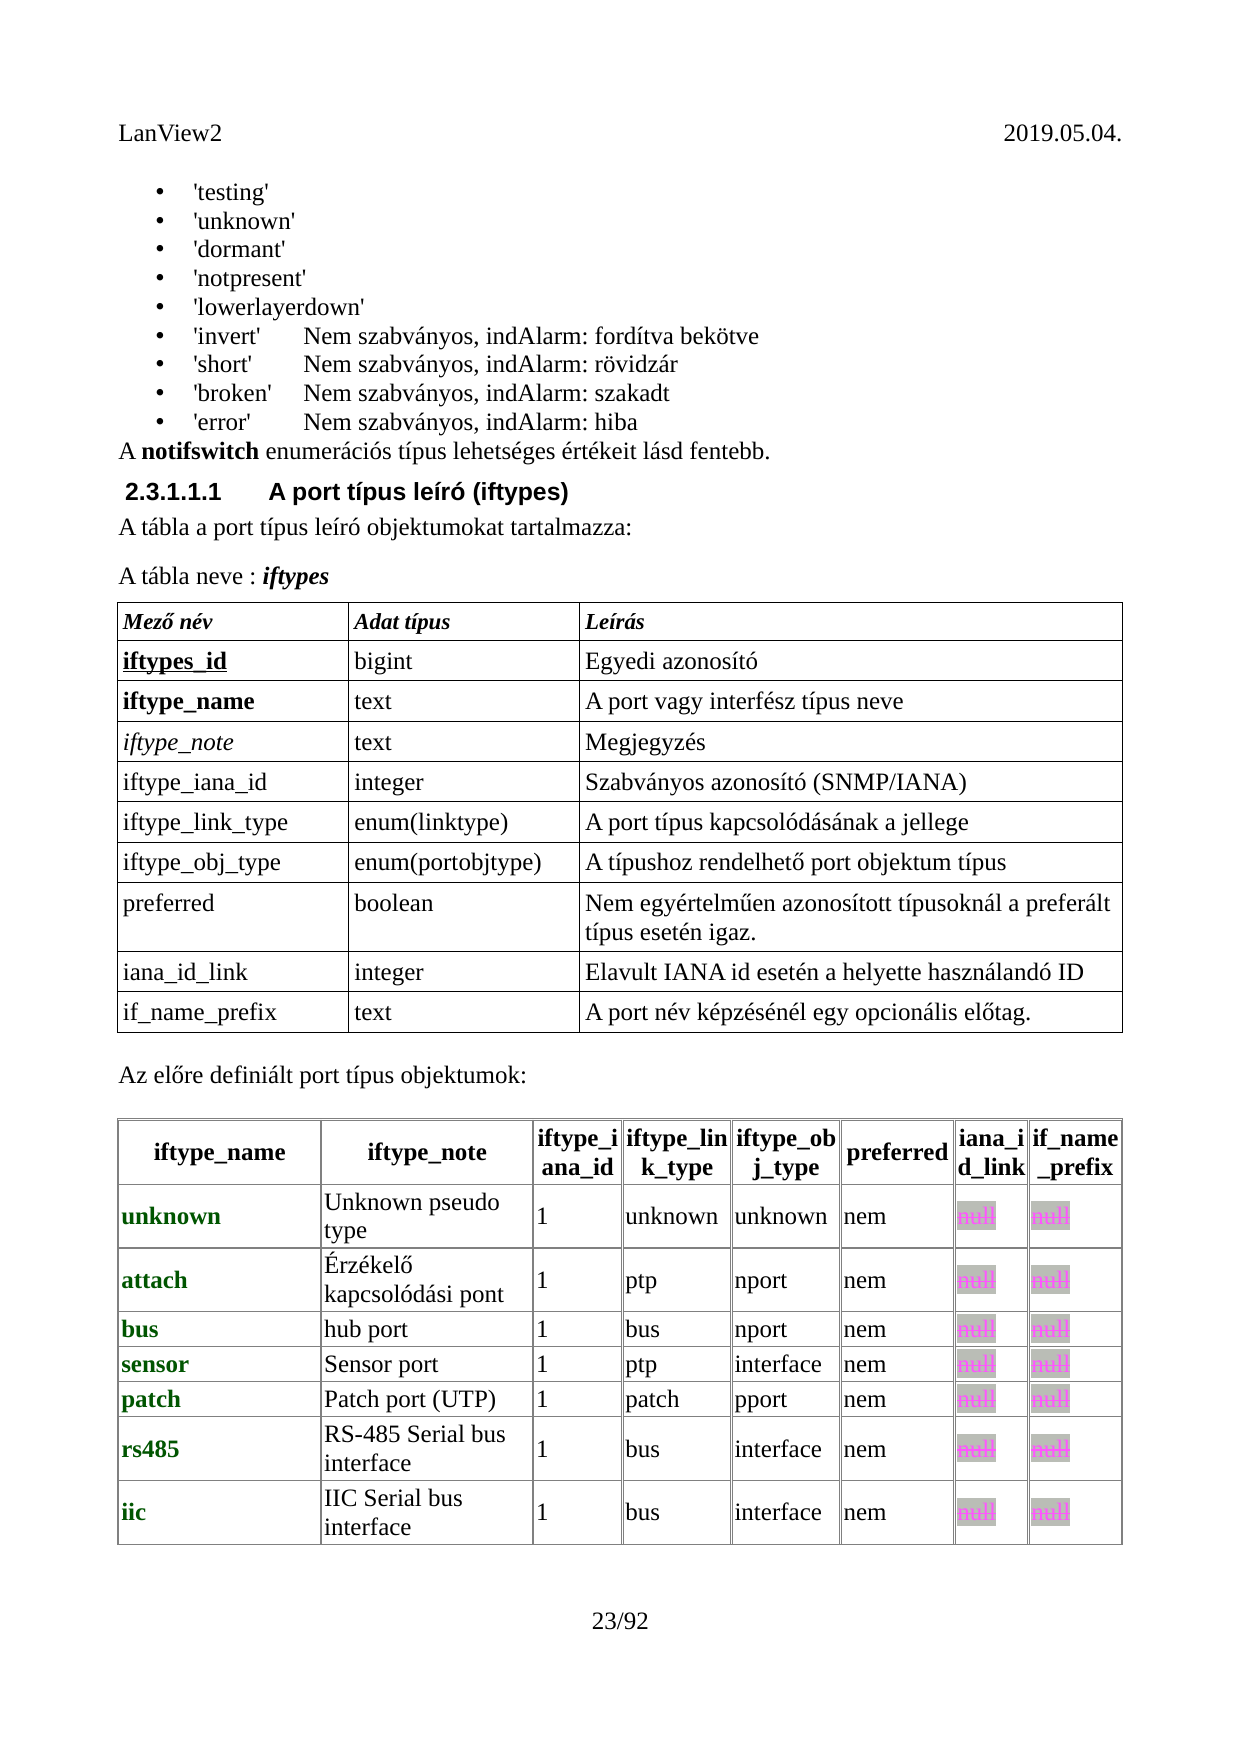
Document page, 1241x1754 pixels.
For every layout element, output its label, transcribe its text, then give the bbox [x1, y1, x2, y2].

table_cell integer [349, 762, 579, 801]
table_header iftype_link_type [624, 1121, 730, 1183]
table_cell 1 [534, 1347, 621, 1381]
table_header if_name_prefix [1030, 1121, 1121, 1183]
table_cell pport [733, 1382, 839, 1416]
table_header Adat típus [349, 603, 579, 640]
text A tábla neve : iftypes [118, 561, 1122, 590]
table_cell 1 [534, 1185, 621, 1247]
table_cell null [956, 1249, 1027, 1311]
table_header Leírás [580, 603, 1122, 640]
table_cell 1 [534, 1382, 621, 1416]
table_cell Elavult IANA id esetén a helyette használandó ID [580, 952, 1122, 991]
table_cell null [956, 1382, 1027, 1416]
table_cell nem [842, 1312, 953, 1346]
list 'unknown' [156, 206, 1122, 234]
table_cell iftype_name [118, 681, 348, 721]
table_cell bus [624, 1481, 730, 1543]
table_cell null [956, 1347, 1027, 1381]
table_cell text [349, 722, 579, 761]
table_cell Nem egyértelműen azonosított típusoknál a preferált típus esetén igaz. [580, 883, 1122, 951]
table_cell text [349, 681, 579, 721]
table_cell null [956, 1417, 1027, 1480]
list 'invert' Nem szabványos, indAlarm: fordítva bekötve [156, 321, 1122, 349]
table_cell bus [624, 1312, 730, 1346]
table_cell null [1030, 1481, 1121, 1543]
list 'dormant' [156, 234, 1122, 263]
list 'notpresent' [156, 263, 1122, 292]
table_cell unknown [733, 1185, 839, 1247]
table_cell Egyedi azonosító [580, 641, 1122, 680]
table_cell Patch port (UTP) [322, 1382, 532, 1416]
table_cell bus [624, 1417, 730, 1480]
list 'broken' Nem szabványos, indAlarm: szakadt [156, 378, 1122, 407]
table_cell nport [733, 1249, 839, 1311]
table_cell 1 [534, 1481, 621, 1543]
table_cell rs485 [119, 1417, 320, 1480]
list 'testing' [156, 177, 1122, 206]
text Az előre definiált port típus objektumok: [118, 1061, 1122, 1089]
subtitle A port típus leíró (iftypes) [118, 477, 1122, 506]
table_header iana_id_link [956, 1121, 1027, 1183]
table_cell bus [119, 1312, 320, 1346]
table_header iftype_name [119, 1121, 320, 1183]
table_cell interface [733, 1481, 839, 1543]
table_cell null [1030, 1417, 1121, 1480]
table_cell bigint [349, 641, 579, 680]
table_cell RS-485 Serial bus interface [322, 1417, 532, 1480]
table_cell null [1030, 1185, 1121, 1247]
table_cell Érzékelő kapcsolódási pont [322, 1249, 532, 1311]
table_cell Szabványos azonosító (SNMP/IANA) [580, 762, 1122, 801]
table_cell 1 [534, 1249, 621, 1311]
table_cell text [349, 992, 579, 1032]
table_cell Sensor port [322, 1347, 532, 1381]
table_cell interface [733, 1347, 839, 1381]
table_cell 1 [534, 1417, 621, 1480]
table_cell integer [349, 952, 579, 991]
table_cell if_name_prefix [118, 992, 348, 1032]
table_header iftype_obj_type [733, 1121, 839, 1183]
table_cell 1 [534, 1312, 621, 1346]
table_cell null [1030, 1382, 1121, 1416]
table_cell enum(linktype) [349, 802, 579, 842]
text A tábla a port típus leíró objektumokat tartalmazza: [118, 512, 1122, 541]
table_header iftype_iana_id [534, 1121, 621, 1183]
table_cell preferred [118, 883, 348, 951]
table_cell Megjegyzés [580, 722, 1122, 761]
table_cell iftypes_id [118, 641, 348, 680]
table_cell iftype_obj_type [118, 843, 348, 882]
table_cell null [1030, 1249, 1121, 1311]
list 'error' Nem szabványos, indAlarm: hiba [156, 407, 1122, 436]
table_cell nport [733, 1312, 839, 1346]
table_cell patch [624, 1382, 730, 1416]
table_cell iftype_link_type [118, 802, 348, 842]
table_cell patch [119, 1382, 320, 1416]
table_cell attach [119, 1249, 320, 1311]
table_cell null [1030, 1312, 1121, 1346]
table_cell interface [733, 1417, 839, 1480]
table_cell iana_id_link [118, 952, 348, 991]
table_cell null [956, 1312, 1027, 1346]
list 'short' Nem szabványos, indAlarm: rövidzár [156, 349, 1122, 378]
table_cell ptp [624, 1347, 730, 1381]
table_cell A típushoz rendelhető port objektum típus [580, 843, 1122, 882]
table_cell nem [842, 1185, 953, 1247]
table_cell hub port [322, 1312, 532, 1346]
table_header iftype_note [322, 1121, 532, 1183]
table_cell null [1030, 1347, 1121, 1381]
table_cell nem [842, 1417, 953, 1480]
table_cell Unknown pseudo type [322, 1185, 532, 1247]
table_cell ptp [624, 1249, 730, 1311]
table_cell unknown [624, 1185, 730, 1247]
table_header Mező név [118, 603, 348, 640]
table_cell null [956, 1481, 1027, 1543]
table_cell enum(portobjtype) [349, 843, 579, 882]
table_cell A port vagy interfész típus neve [580, 681, 1122, 721]
text A notifswitch enumerációs típus lehetséges értékeit lásd fentebb. [118, 436, 1122, 464]
table_cell nem [842, 1249, 953, 1311]
table_cell boolean [349, 883, 579, 951]
table_cell IIC Serial bus interface [322, 1481, 532, 1543]
table_cell unknown [119, 1185, 320, 1247]
table_cell A port típus kapcsolódásának a jellege [580, 802, 1122, 842]
table_cell iftype_iana_id [118, 762, 348, 801]
table_cell iftype_note [118, 722, 348, 761]
table_cell A port név képzésénél egy opcionális előtag. [580, 992, 1122, 1032]
table_cell nem [842, 1347, 953, 1381]
table_cell sensor [119, 1347, 320, 1381]
table_cell iic [119, 1481, 320, 1543]
table_cell nem [842, 1382, 953, 1416]
table_cell null [956, 1185, 1027, 1247]
table_header preferred [842, 1121, 953, 1183]
table_cell nem [842, 1481, 953, 1543]
list 'lowerlayerdown' [156, 292, 1122, 321]
